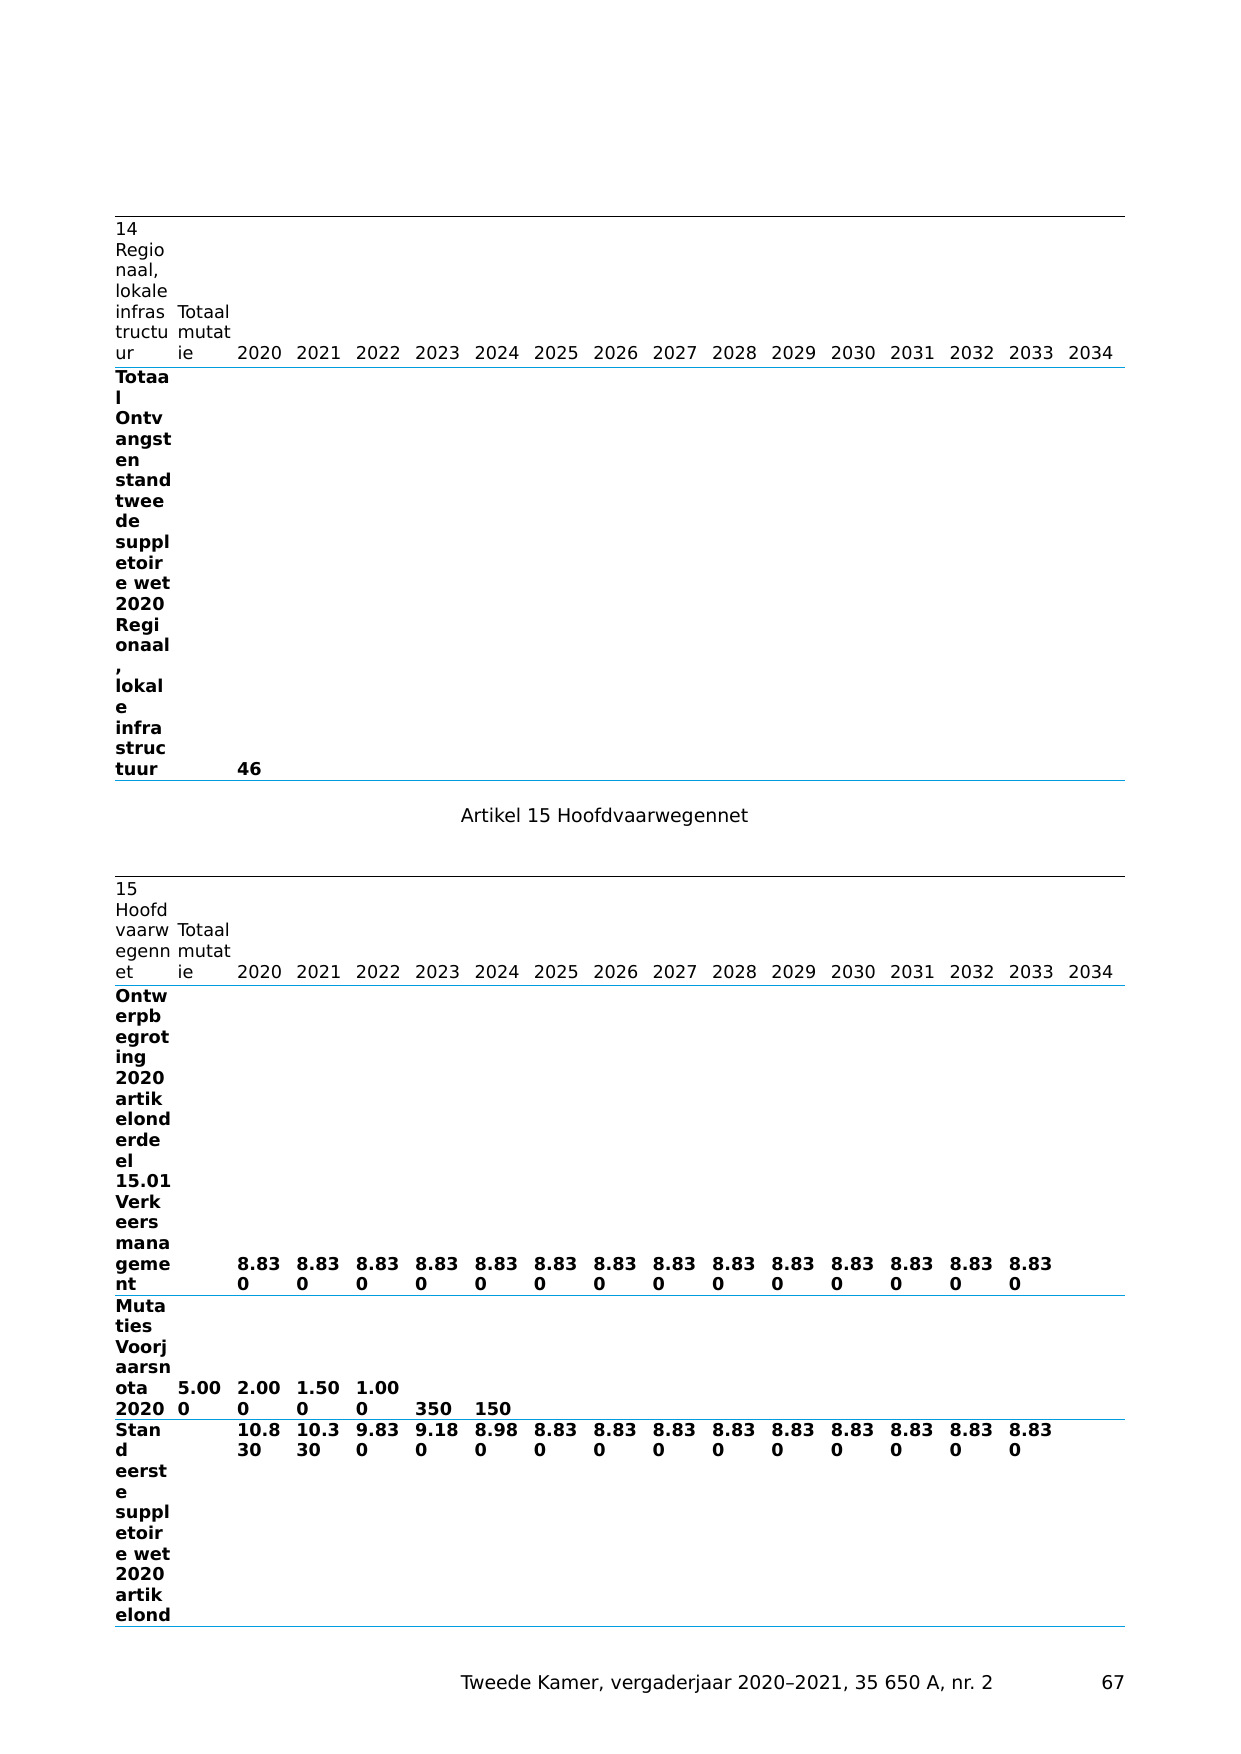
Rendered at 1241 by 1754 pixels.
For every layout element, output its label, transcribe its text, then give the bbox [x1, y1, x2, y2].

table_cell 8.830 [946, 986, 1006, 1295]
table_cell 15 Hoofdvaarwegennet [115, 877, 174, 985]
table_cell 8.830 [768, 1420, 828, 1626]
table_cell 14 Regionaal, lokale infrastructuur [115, 217, 174, 366]
table_cell 8.830 [531, 1420, 590, 1626]
table_cell [768, 1296, 828, 1419]
table_cell 2024 [471, 877, 531, 985]
table_cell 2028 [709, 877, 768, 985]
table_cell 9.830 [353, 1420, 412, 1626]
table_cell [1065, 1296, 1125, 1419]
table_cell 2026 [590, 217, 649, 366]
table_cell 10.830 [234, 1420, 293, 1626]
table_cell [828, 368, 887, 779]
table_cell [175, 986, 234, 1295]
table_cell 8.830 [471, 986, 531, 1295]
table_cell 2030 [828, 877, 887, 985]
table_cell 8.830 [709, 1420, 768, 1626]
table_cell 8.830 [650, 1420, 709, 1626]
table_cell 150 [471, 1296, 531, 1419]
table_cell 8.830 [887, 986, 946, 1295]
table_cell 2031 [887, 877, 946, 985]
table_cell 2022 [353, 877, 412, 985]
table_cell 2021 [293, 877, 353, 985]
table_cell 1.500 [293, 1296, 353, 1419]
table_cell [293, 368, 353, 779]
table_cell 8.830 [709, 986, 768, 1295]
table_cell [590, 368, 649, 779]
table_cell [887, 368, 946, 779]
table_cell 2025 [531, 877, 590, 985]
table_cell [887, 1296, 946, 1419]
table_cell 2032 [946, 217, 1006, 366]
table_header Tabel 14 Artikel 14 Regionaal, lokale infrastructuur (bedragen x €1.000) [115, 191, 1125, 216]
table_cell 8.830 [531, 986, 590, 1295]
table_cell [946, 368, 1006, 779]
table_cell 8.830 [946, 1420, 1006, 1626]
table_cell 2033 [1006, 877, 1065, 985]
table_cell 2026 [590, 877, 649, 985]
table_cell 8.830 [828, 986, 887, 1295]
table_cell [175, 368, 234, 779]
table_cell 2024 [471, 217, 531, 366]
table_cell [1006, 1296, 1065, 1419]
table_cell 350 [412, 1296, 471, 1419]
table_cell [412, 368, 471, 779]
table_cell 2027 [650, 877, 709, 985]
table_cell 2023 [412, 217, 471, 366]
table_cell 2023 [412, 877, 471, 985]
table_cell [650, 1296, 709, 1419]
table_cell [531, 368, 590, 779]
table_cell Totaal mutatie [175, 217, 234, 366]
table_cell 8.830 [828, 1420, 887, 1626]
table_cell 2.000 [234, 1296, 293, 1419]
title Artikel 15 Hoofdvaarwegennet [461, 805, 1125, 827]
table_cell 8.830 [293, 986, 353, 1295]
table_cell 10.330 [293, 1420, 353, 1626]
table_cell 8.830 [887, 1420, 946, 1626]
table_cell 2030 [828, 217, 887, 366]
table_cell 2033 [1006, 217, 1065, 366]
table_cell [709, 368, 768, 779]
table_cell 2027 [650, 217, 709, 366]
table_cell Ontwerpbegroting 2020 artikelonderdeel 15.01 Verkeersmanagement [115, 986, 174, 1295]
table_cell 2034 [1065, 877, 1125, 985]
table_cell [531, 1296, 590, 1419]
table_header Tabel 15 Artikel 15 Hoofdvaarwegennet (bedragen x €1.000) [115, 851, 1125, 876]
table_cell [1065, 1420, 1125, 1626]
table_cell 2025 [531, 217, 590, 366]
table_cell 8.830 [234, 986, 293, 1295]
table_cell 2020 [234, 217, 293, 366]
table_cell 8.830 [1006, 986, 1065, 1295]
table_cell [590, 1296, 649, 1419]
table_cell [768, 368, 828, 779]
table_cell 2028 [709, 217, 768, 366]
table_cell 8.830 [650, 986, 709, 1295]
table_cell 2034 [1065, 217, 1125, 366]
table_cell 8.830 [768, 986, 828, 1295]
table_cell 8.830 [590, 986, 649, 1295]
table_cell [1065, 986, 1125, 1295]
table_cell 8.830 [353, 986, 412, 1295]
table_cell 2029 [768, 217, 828, 366]
table_cell 2022 [353, 217, 412, 366]
table_cell 8.830 [412, 986, 471, 1295]
table_cell [471, 368, 531, 779]
table_cell [353, 368, 412, 779]
table_cell Totaal Ontvangsten stand tweede suppletoire wet 2020 Regionaal, lokale infrastructuur [115, 368, 174, 779]
table_cell 46 [234, 368, 293, 779]
table_cell [650, 368, 709, 779]
table_cell 2032 [946, 877, 1006, 985]
table_cell [175, 1420, 234, 1626]
table_cell 8.830 [1006, 1420, 1065, 1626]
table_cell 1.000 [353, 1296, 412, 1419]
table_cell Totaal mutatie [175, 877, 234, 985]
table_cell [1006, 368, 1065, 779]
table_cell 2021 [293, 217, 353, 366]
table_cell Mutaties Voorjaarsnota 2020 [115, 1296, 174, 1419]
table_cell [1065, 368, 1125, 779]
table_cell [709, 1296, 768, 1419]
table_cell 2029 [768, 877, 828, 985]
table_cell [828, 1296, 887, 1419]
table_cell Stand eerste suppletoire wet 2020 artikelond [115, 1420, 174, 1626]
table_cell 9.180 [412, 1420, 471, 1626]
table_cell 2031 [887, 217, 946, 366]
table_cell [946, 1296, 1006, 1419]
table_cell 2020 [234, 877, 293, 985]
table_cell 8.980 [471, 1420, 531, 1626]
table_cell 8.830 [590, 1420, 649, 1626]
table_cell 5.000 [175, 1296, 234, 1419]
